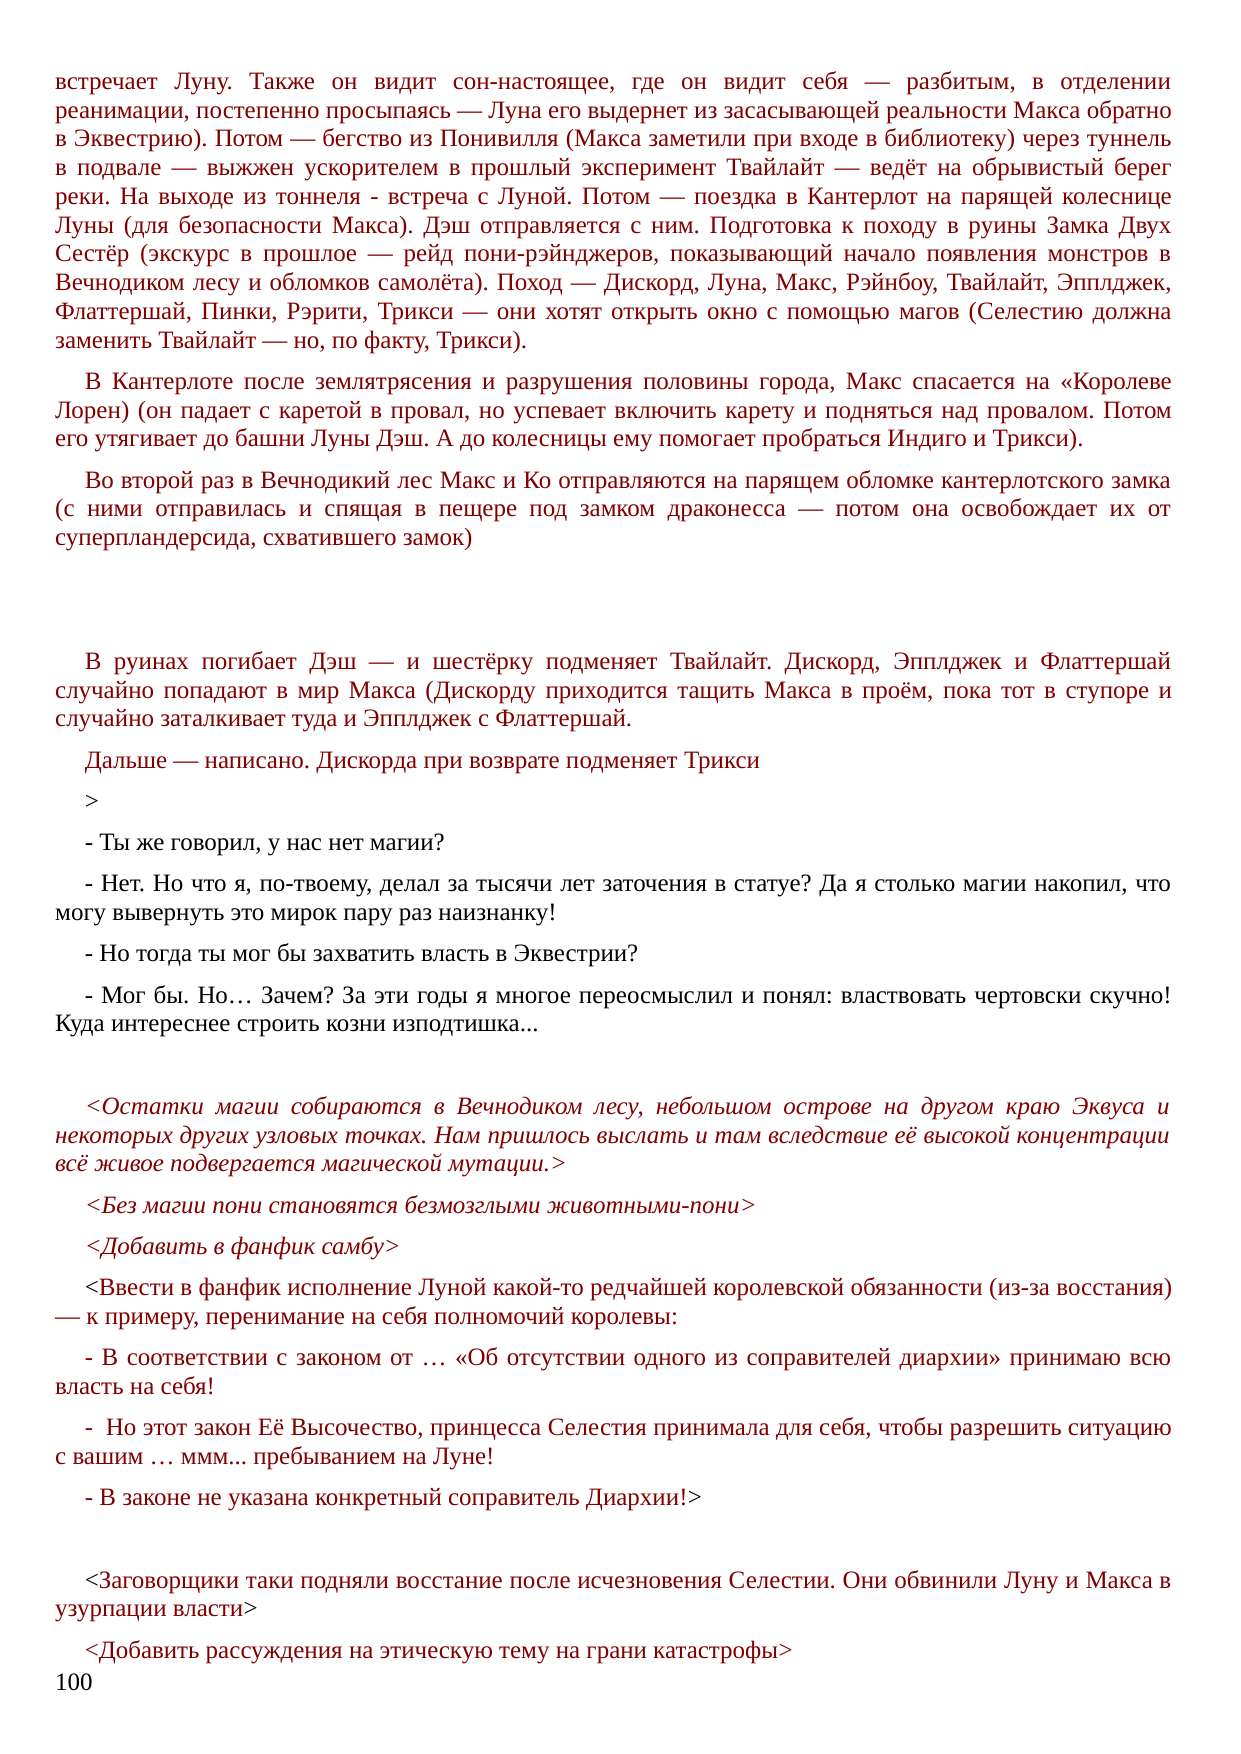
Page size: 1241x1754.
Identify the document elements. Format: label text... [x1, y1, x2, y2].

text <Заговорщики таки подняли восстание после исчезновения Селестии. Они обвинили Луну и Макса в узурпации власти> [55, 1565, 1173, 1622]
text <Добавить в фанфик самбу> [55, 1231, 1173, 1260]
text <Остатки магии собираются в Вечнодиком лесу, небольшом острове на другом краю Эквуса и некоторых других узловых точках. Нам пришлось выслать и там вследствие её высокой концентрации всё живое подвергается магической мутации.> [55, 1091, 1173, 1177]
text - Нет. Но что я, по-твоему, делал за тысячи лет заточения в статуе? Да я столько магии накопил, что могу вывернуть это мирок пару раз наизнанку! [55, 868, 1173, 926]
text встречает Луну. Также он видит сон-настоящее, где он видит себя — разбитым, в отделении реанимации, постепенно просыпаясь — Луна его выдернет из засасывающей реальности Макса обратно в Эквестрию). Потом — бегство из Понивилля (Макса заметили при входе в библиотеку) через туннель в подвале — выжжен ускорителем в прошлый эксперимент Твайлайт — ведёт на обрывистый берег реки. На выходе из тоннеля - встреча с Луной. Потом — поездка в Кантерлот на парящей колеснице Луны (для безопасности Макса). Дэш отправляется с ним. Подготовка к походу в руины Замка Двух Сестёр (экскурс в прошлое — рейд пони-рэйнджеров, показывающий начало появления монстров в Вечнодиком лесу и обломков самолёта). Поход — Дискорд, Луна, Макс, Рэйнбоу, Твайлайт, Эпплджек, Флаттершай, Пинки, Рэрити, Трикси — они хотят открыть окно с помощью магов (Селестию должна заменить Твайлайт — но, по факту, Трикси). [55, 66, 1173, 353]
text - Но этот закон Её Высочество, принцесса Селестия принимала для себя, чтобы разрешить ситуацию с вашим … ммм... пребыванием на Луне! [55, 1412, 1173, 1470]
text <Без магии пони становятся безмозглыми животными-пони> [55, 1190, 1173, 1218]
text В руинах погибает Дэш — и шестёрку подменяет Твайлайт. Дискорд, Эпплджек и Флаттершай случайно попадают в мир Макса (Дискорду приходится тащить Макса в проём, пока тот в ступоре и случайно заталкивает туда и Эпплджек с Флаттершай. [55, 646, 1173, 732]
text <Ввести в фанфик исполнение Луной какой-то редчайшей королевской обязанности (из-за восстания) — к примеру, перенимание на себя полномочий королевы: [55, 1272, 1173, 1330]
text - В законе не указана конкретный соправитель Диархии!> [55, 1482, 1173, 1511]
text > [55, 786, 1173, 815]
text В Кантерлоте после землятрясения и разрушения половины города, Макс спасается на «Королеве Лорен) (он падает с каретой в провал, но успевает включить карету и подняться над провалом. Потом его утягивает до башни Луны Дэш. А до колесницы ему помогает пробраться Индиго и Трикси). [55, 366, 1173, 452]
text - Но тогда ты мог бы захватить власть в Эквестрии? [55, 938, 1173, 967]
text Во второй раз в Вечнодикий лес Макс и Ко отправляются на парящем обломке кантерлотского замка (с ними отправилась и спящая в пещере под замком драконесса — потом она освобождает их от суперпландерсида, схватившего замок) [55, 465, 1173, 551]
text <Добавить рассуждения на этическую тему на грани катастрофы> [55, 1635, 1173, 1663]
text - Мог бы. Но… Зачем? За эти годы я многое переосмыслил и понял: властвовать чертовски скучно! Куда интереснее строить козни изподтишка... [55, 980, 1173, 1037]
text - Ты же говорил, у нас нет магии? [55, 827, 1173, 856]
text Дальше — написано. Дискорда при возврате подменяет Трикси [55, 745, 1173, 773]
text - В соответствии с законом от … «Об отсутствии одного из соправителей диархии» принимаю всю власть на себя! [55, 1342, 1173, 1400]
